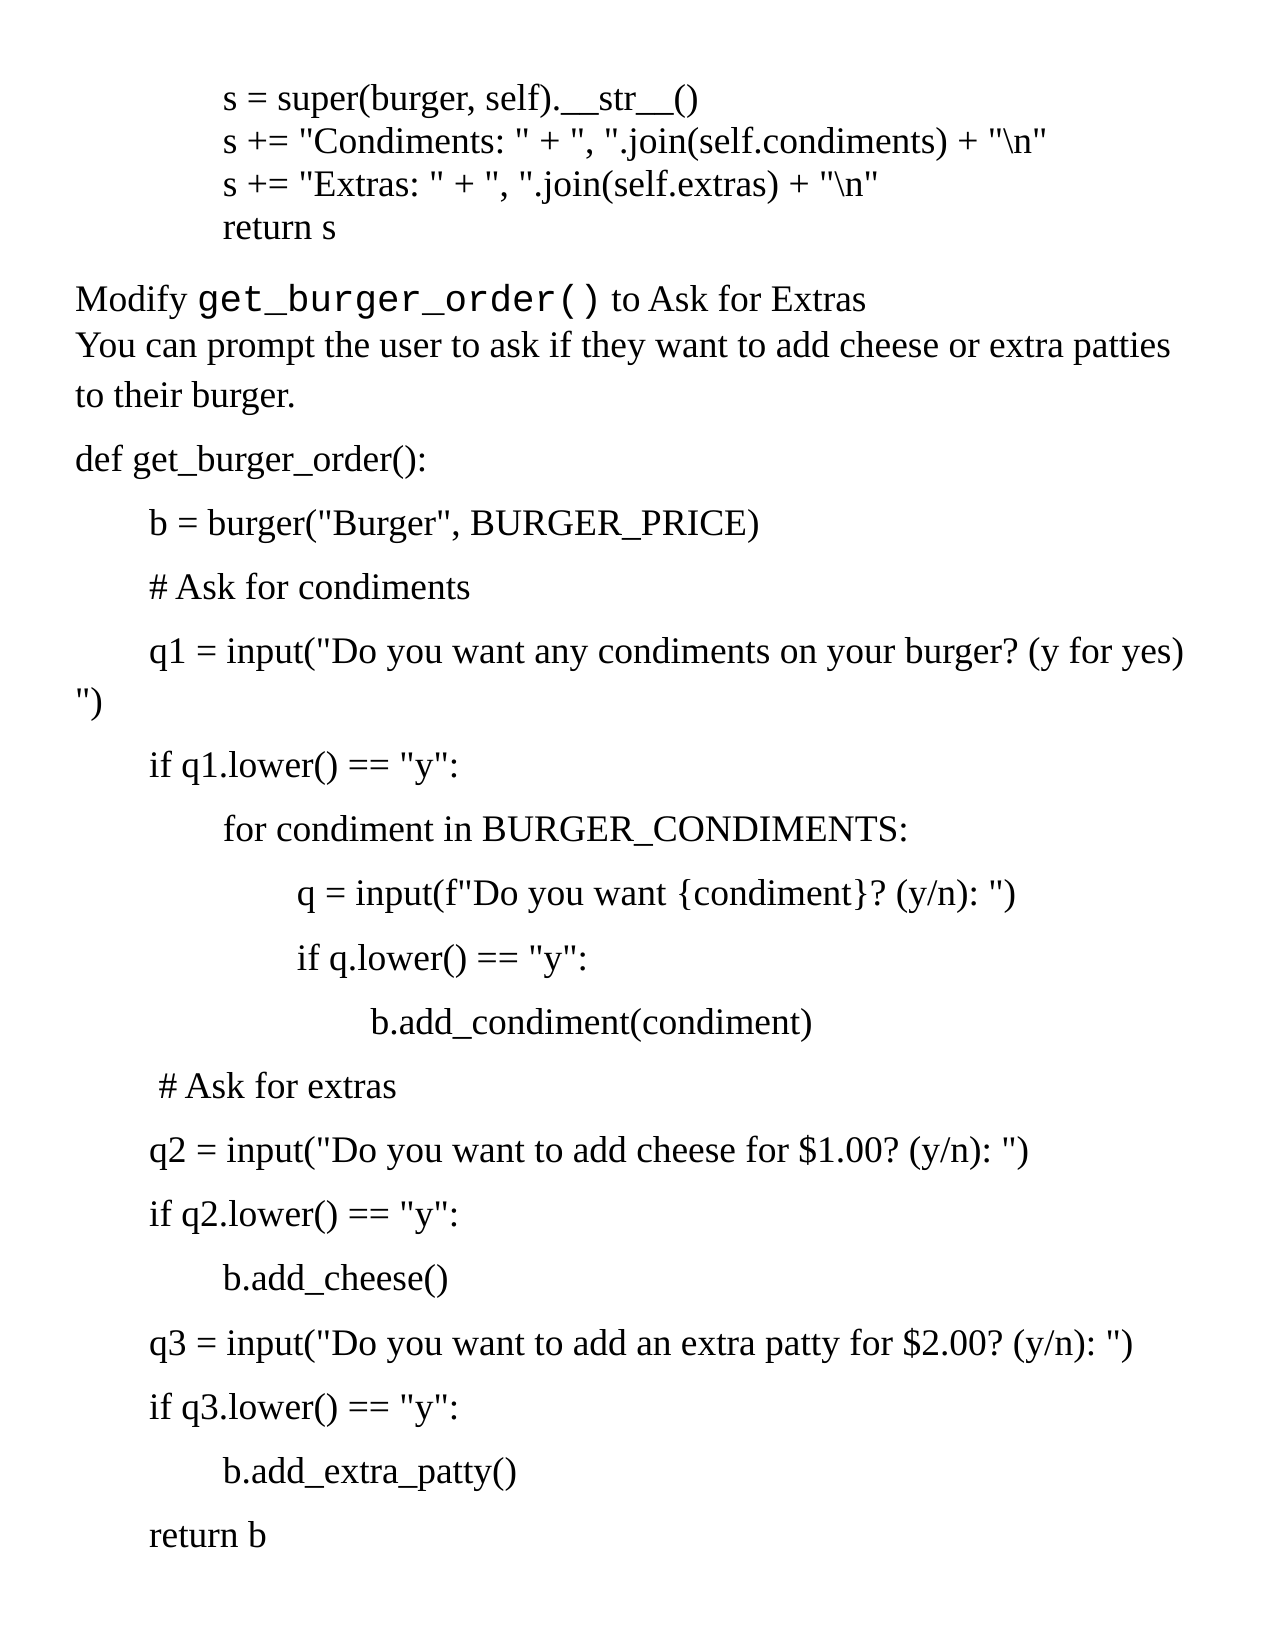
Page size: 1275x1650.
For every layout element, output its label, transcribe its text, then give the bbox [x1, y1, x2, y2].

text s += "Extras: " + ", ".join(self.extras) + "\n" [75, 161, 1200, 204]
text q = input(f"Do you want {condiment}? (y/n): ") [75, 871, 1200, 914]
text b.add_condiment(condiment) [75, 999, 1200, 1042]
text return s [75, 204, 1200, 247]
text q1 = input("Do you want any condiments on your burger? (y for yes) ") [75, 629, 1200, 721]
text s += "Condiments: " + ", ".join(self.condiments) + "\n" [75, 118, 1200, 161]
text s = super(burger, self).__str__() [75, 75, 1200, 118]
text q3 = input("Do you want to add an extra patty for $2.00? (y/n): ") [75, 1320, 1200, 1363]
text if q2.lower() == "y": [75, 1192, 1200, 1235]
text return b [75, 1512, 1200, 1556]
text if q.lower() == "y": [75, 935, 1200, 978]
text if q3.lower() == "y": [75, 1384, 1200, 1427]
text def get_burger_order(): [75, 436, 1200, 479]
text for condiment in BURGER_CONDIMENTS: [75, 807, 1200, 850]
text You can prompt the user to ask if they want to add cheese or extra patties to their burger. [75, 322, 1200, 415]
text q2 = input("Do you want to add cheese for $1.00? (y/n): ") [75, 1127, 1200, 1171]
text b.add_extra_patty() [75, 1448, 1200, 1491]
text b.add_cheese() [75, 1256, 1200, 1299]
text b = burger("Burger", BURGER_PRICE) [75, 500, 1200, 543]
text # Ask for condiments [75, 564, 1200, 608]
text if q1.lower() == "y": [75, 742, 1200, 786]
text # Ask for extras [75, 1063, 1200, 1106]
text Modify get_burger_order() to Ask for Extras [75, 276, 1200, 322]
